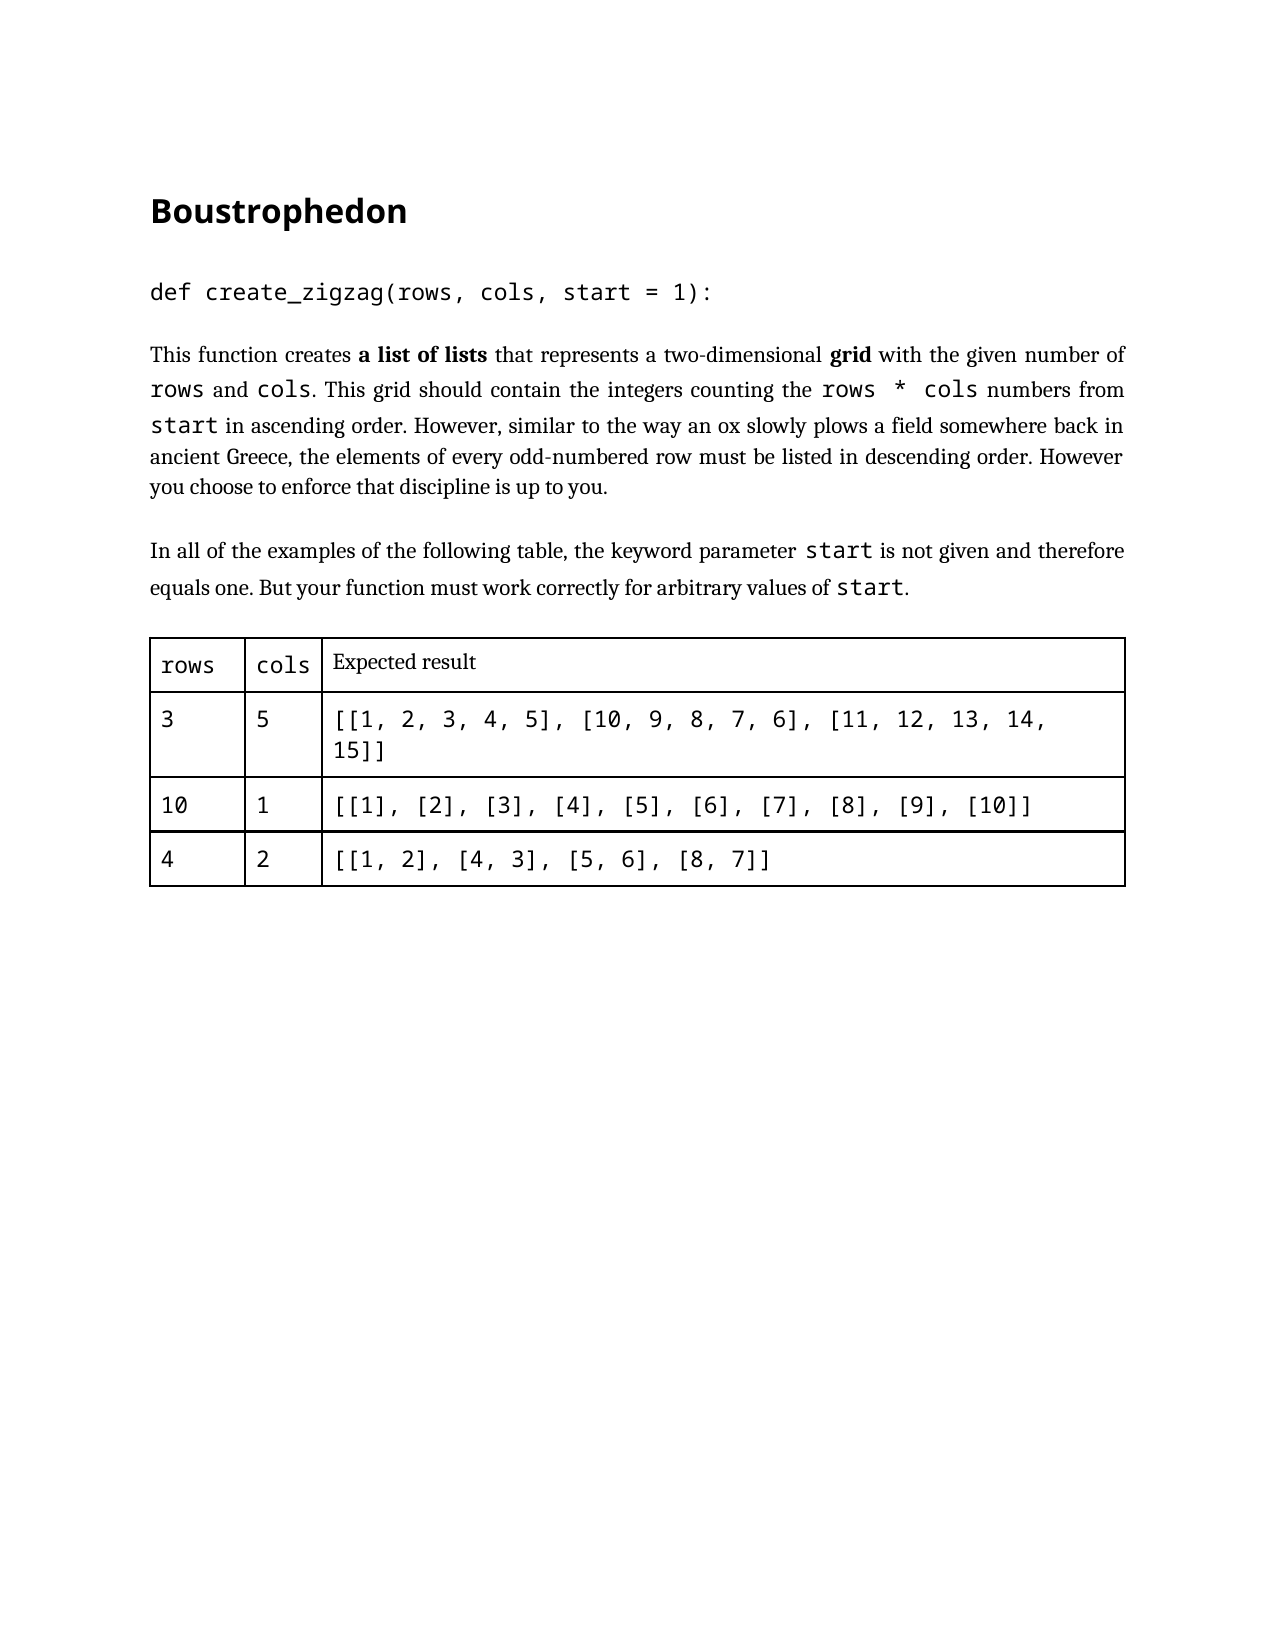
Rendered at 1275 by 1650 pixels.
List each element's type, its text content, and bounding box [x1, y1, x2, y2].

table_cell [[1], [2], [3], [4], [5], [6], [7], [8], [9], [10]] [323, 778, 1124, 830]
subtitle Boustrophedon [150, 187, 1125, 233]
text In all of the examples of the following table, the keyword parameter start is not given and therefore equals one. But your function must work correctly for arbitrary values of start. [150, 534, 1125, 602]
table_header Expected result [323, 639, 1124, 691]
table_cell 10 [151, 778, 244, 830]
table_cell 1 [246, 778, 321, 830]
text def create_zigzag(rows, cols, start = 1): [150, 276, 1125, 307]
table_header cols [246, 639, 321, 691]
table_cell [[1, 2], [4, 3], [5, 6], [8, 7]] [323, 833, 1124, 884]
text This function creates a list of lists that represents a two-dimensional grid with the given number of rows and cols. This grid should contain the integers counting the rows * cols numbers from start in ascending order. However, similar to the way an ox slowly plows a field somewhere back in ancient Greece, the elements of every odd-numbered row must be listed in descending order. However you choose to enforce that discipline is up to you. [150, 342, 1125, 500]
table_cell 4 [151, 833, 244, 884]
table_header rows [151, 639, 244, 691]
table_cell 2 [246, 833, 321, 884]
table_cell 3 [151, 693, 244, 776]
table_cell 5 [246, 693, 321, 776]
table_cell [[1, 2, 3, 4, 5], [10, 9, 8, 7, 6], [11, 12, 13, 14, 15]] [323, 693, 1124, 776]
